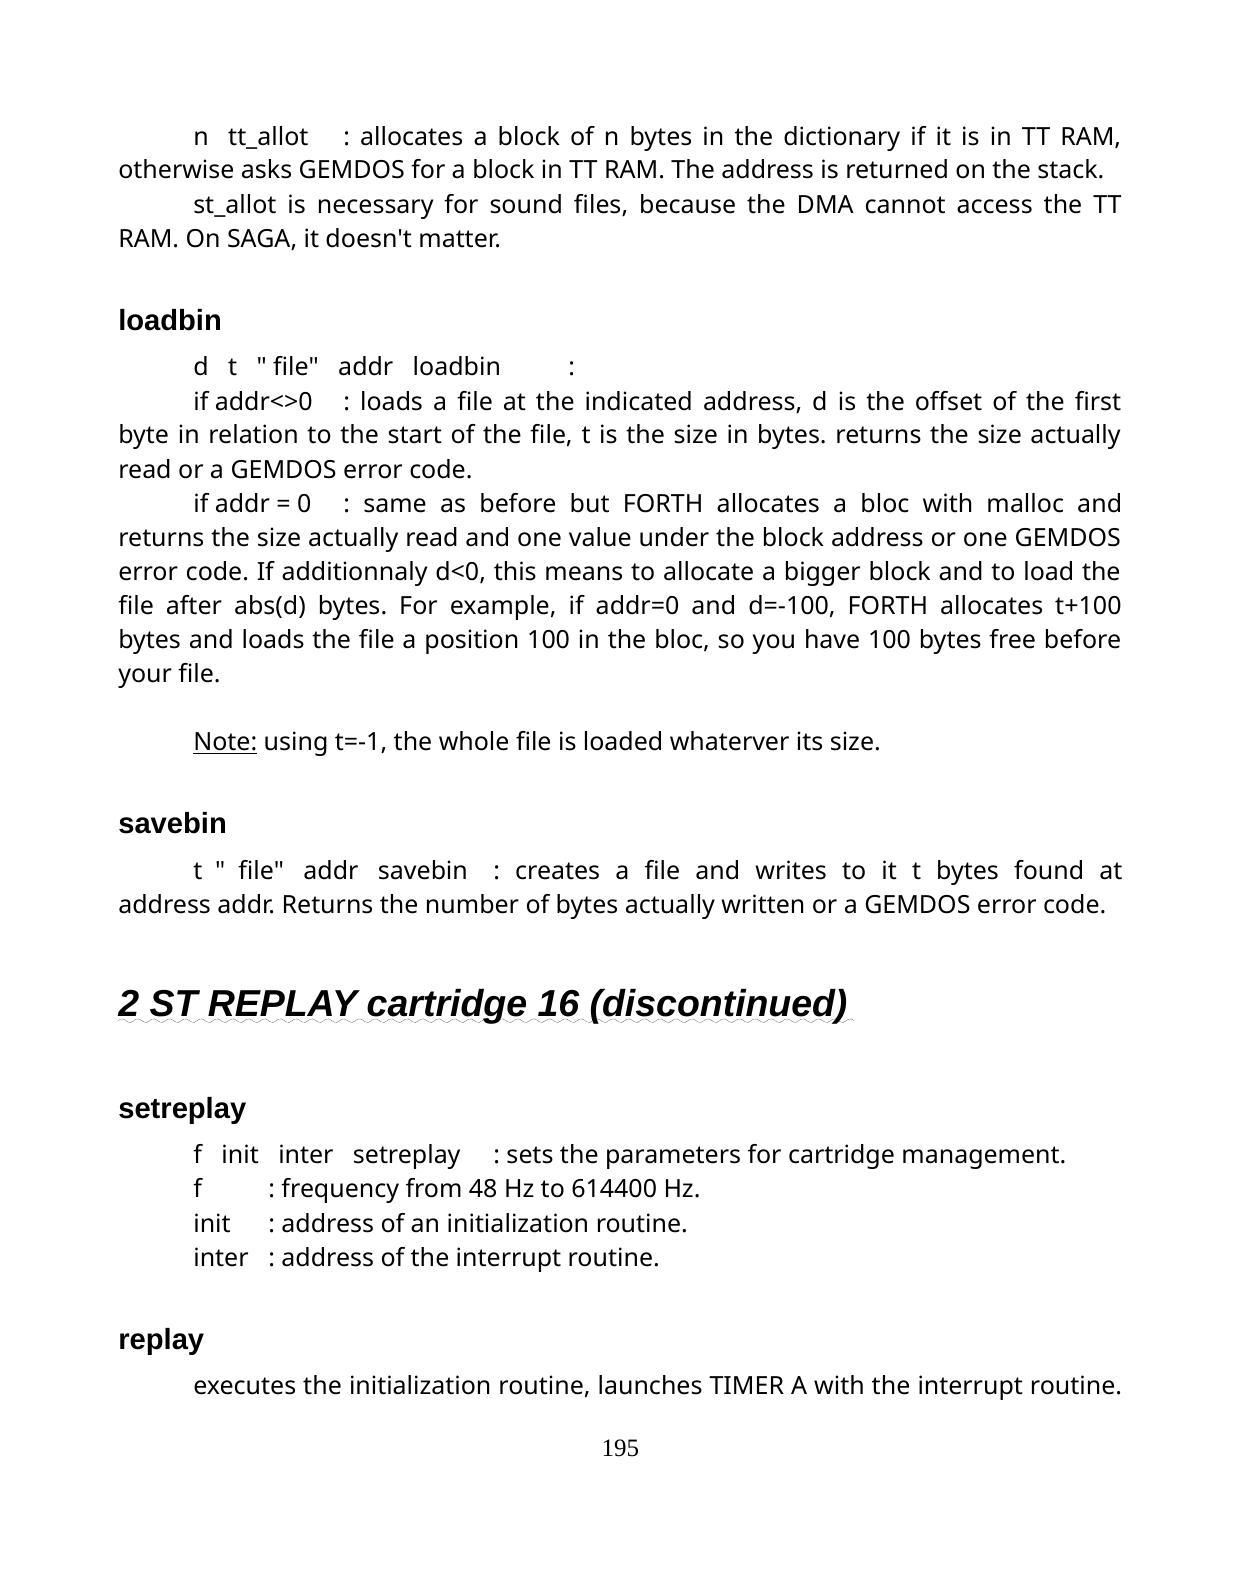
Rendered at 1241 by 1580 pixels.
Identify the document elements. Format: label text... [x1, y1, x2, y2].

text init : address of an initialization routine. [118, 1205, 1123, 1239]
subtitle 2 ST REPLAY cartridge 16 (discontinued) [118, 981, 1122, 1024]
subtitle savebin [118, 806, 1122, 840]
text t " file" addr savebin : creates a file and writes to it t bytes found at address addr. Returns the number of bytes actually written or a GEMDOS error code. [118, 852, 1123, 921]
text n tt_allot : allocates a block of n bytes in the dictionary if it is in TT RAM, otherwise asks GEMDOS for a block in TT RAM. The address is returned on the stack. [118, 118, 1123, 186]
text executes the initialization routine, launches TIMER A with the interrupt routine. [118, 1368, 1123, 1402]
subtitle setreplay [118, 1091, 1122, 1124]
subtitle replay [118, 1322, 1122, 1356]
text f init inter setreplay : sets the parameters for cartridge management. [118, 1137, 1123, 1171]
text inter : address of the interrupt routine. [118, 1239, 1123, 1273]
text Note: using t=-1, the whole file is loaded whaterver its size. [118, 724, 1123, 758]
subtitle loadbin [118, 303, 1122, 337]
text st_allot is necessary for sound files, because the DMA cannot access the TT RAM. On SAGA, it doesn't matter. [118, 186, 1123, 254]
text f : frequency from 48 Hz to 614400 Hz. [118, 1171, 1123, 1205]
text if addr = 0 : same as before but FORTH allocates a bloc with malloc and returns the size actually read and one value under the block address or one GEMDOS error code. If additionnaly d<0, this means to allocate a bigger block and to load the file after abs(d) bytes. For example, if addr=0 and d=-100, FORTH allocates t+100 bytes and loads the file a position 100 in the bloc, so you have 100 bytes free before your file. [118, 485, 1123, 690]
text if addr<>0 : loads a file at the indicated address, d is the offset of the first byte in relation to the start of the file, t is the size in bytes. returns the size actually read or a GEMDOS error code. [118, 383, 1123, 485]
text d t " file" addr loadbin : [118, 349, 1123, 383]
